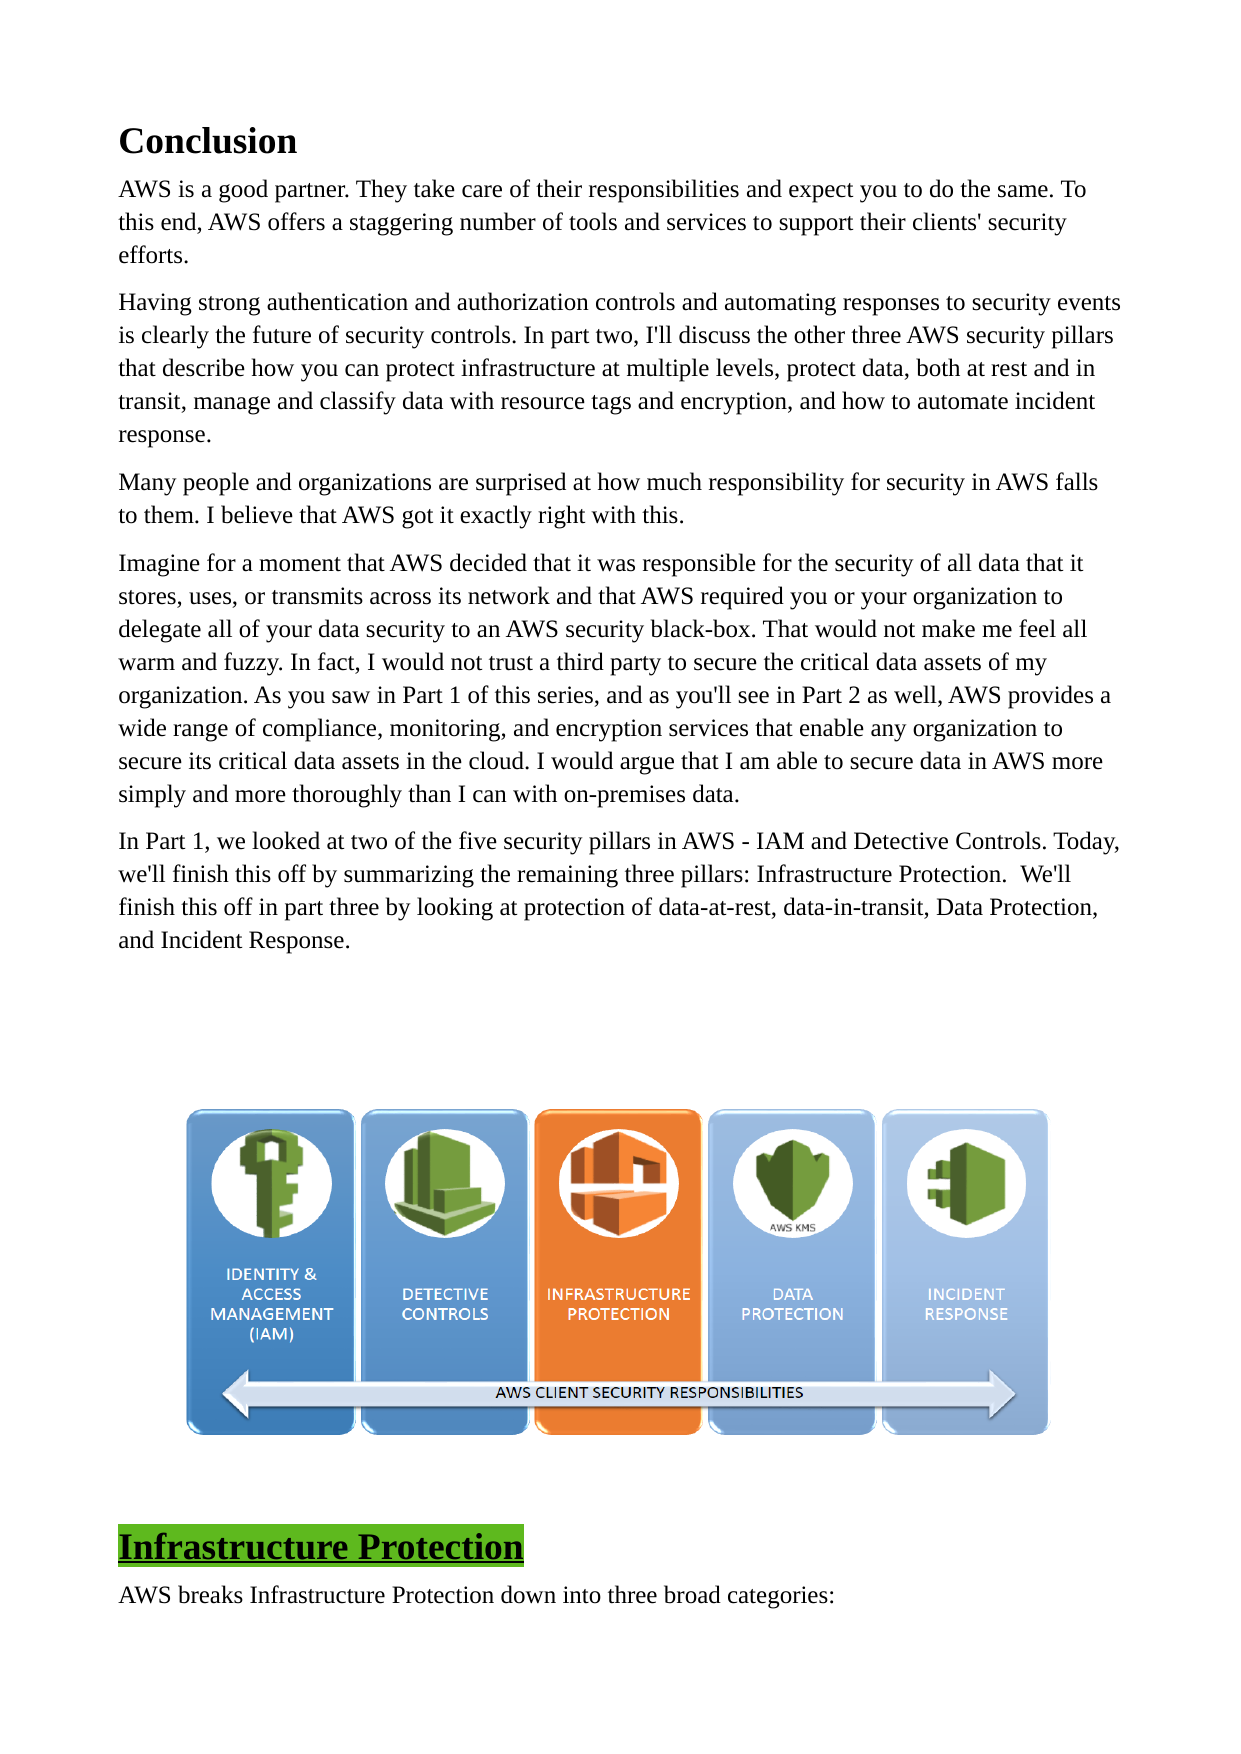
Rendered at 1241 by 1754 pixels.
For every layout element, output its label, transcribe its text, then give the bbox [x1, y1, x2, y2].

text Many people and organizations are surprised at how much responsibility for security in AWS falls to them. I believe that AWS got it exactly right with this. [118, 467, 1122, 529]
subtitle Infrastructure Protection [118, 1524, 1122, 1567]
subtitle Conclusion [118, 118, 1122, 161]
text In Part 1, we looked at two of the five security pillars in AWS - IAM and Detective Controls. Today, we'll finish this off by summarizing the remaining three pillars: Infrastructure Protection. We'll finish this off in part three by looking at protection of data-at-rest, data-in-transit, Data Protection, and Incident Response. [118, 826, 1122, 954]
text Having strong authentication and authorization controls and automating responses to security events is clearly the future of security controls. In part two, I'll discuss the other three AWS security pillars that describe how you can protect infrastructure at multiple levels, protect data, both at rest and in transit, manage and classify data with resource tags and encryption, and how to automate incident response. [118, 287, 1122, 448]
text Imagine for a moment that AWS decided that it was responsible for the security of all data that it stores, uses, or transmits across its network and that AWS required you or your organization to delegate all of your data security to an AWS security black-box. That would not make me feel all warm and fuzzy. In fact, I would not trust a third party to secure the critical data assets of my organization. As you saw in Part 1 of this series, and as you'll see in Part 2 as well, AWS provides a wide range of compliance, monitoring, and encryption services that enable any organization to secure its critical data assets in the cloud. I would argue that I am able to secure data in AWS more simply and more thoroughly than I can with on-premises data. [118, 548, 1122, 808]
text AWS is a good partner. They take care of their responsibilities and expect you to do the same. To this end, AWS offers a staggering number of tools and services to support their clients' security efforts. [118, 174, 1122, 268]
text AWS breaks Infrastructure Protection down into three broad categories: [118, 1580, 1122, 1608]
picture [118, 973, 1119, 1485]
